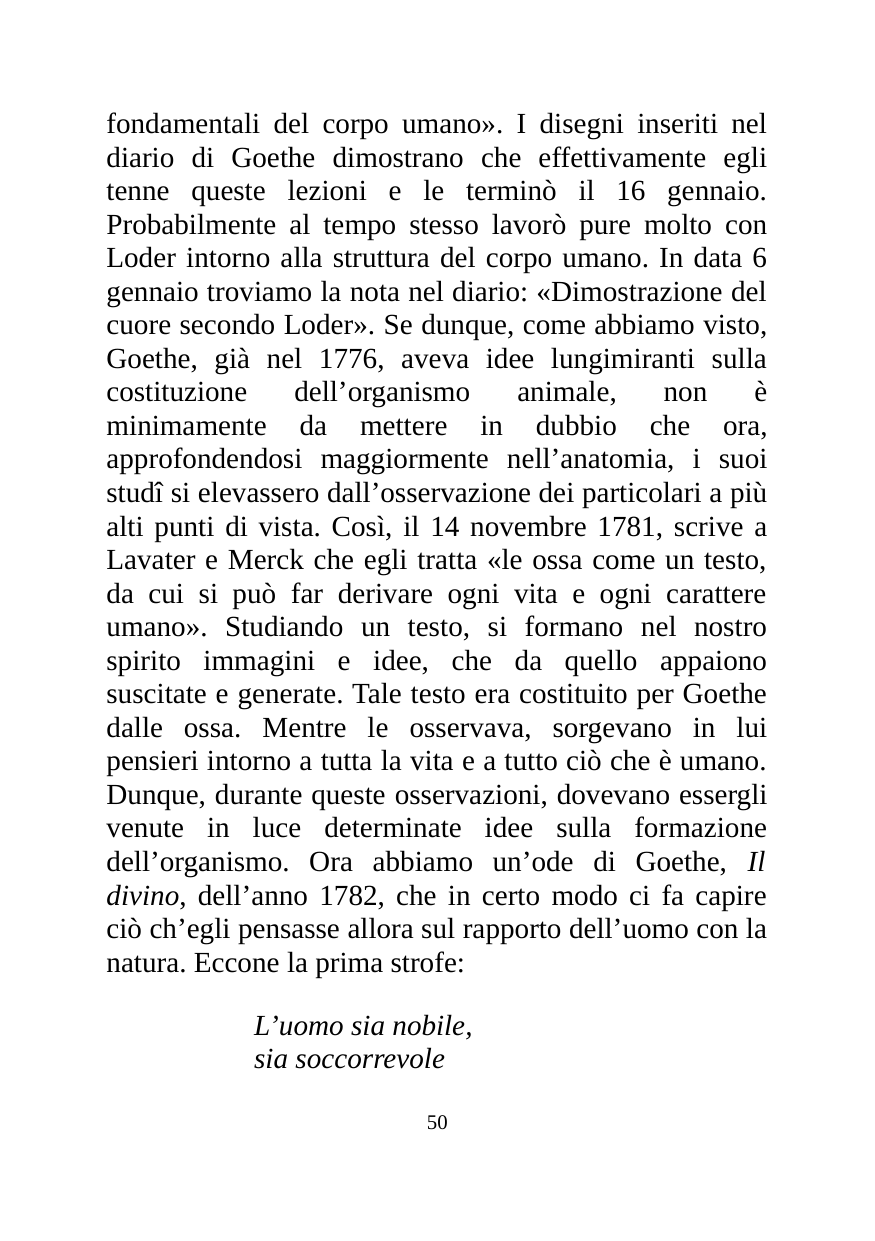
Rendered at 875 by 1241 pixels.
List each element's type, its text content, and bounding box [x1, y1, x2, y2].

text fondamentali del corpo umano». I disegni inseriti nel diario di Goethe dimostrano che effettivamente egli tenne queste lezioni e le terminò il 16 gennaio. Probabilmente al tempo stesso lavorò pure molto con Loder intorno alla struttura del corpo umano. In data 6 gennaio troviamo la nota nel diario: «Dimostrazione del cuore secondo Loder». Se dunque, come abbiamo visto, Goethe, già nel 1776, aveva idee lungimiranti sulla costituzione dell’organismo animale, non è minimamente da mettere in dubbio che ora, approfondendosi maggiormente nell’anatomia, i suoi studî si elevassero dall’osservazione dei particolari a più alti punti di vista. Così, il 14 novembre 1781, scrive a Lavater e Merck che egli tratta «le ossa come un testo, da cui si può far derivare ogni vita e ogni carattere umano». Studiando un testo, si formano nel nostro spirito immagini e idee, che da quello appaiono suscitate e generate. Tale testo era costituito per Goethe dalle ossa. Mentre le osservava, sorgevano in lui pensieri intorno a tutta la vita e a tutto ciò che è umano. Dunque, durante queste osservazioni, dovevano essergli venute in luce determinate idee sulla formazione dell’organismo. Ora abbiamo un’ode di Goethe, Il divino, dell’anno 1782, che in certo modo ci fa capire ciò ch’egli pensasse allora sul rapporto dell’uomo con la natura. Eccone la prima strofe: [106, 106, 768, 978]
text L’uomo sia nobile, sia soccorrevole [254, 1008, 768, 1075]
